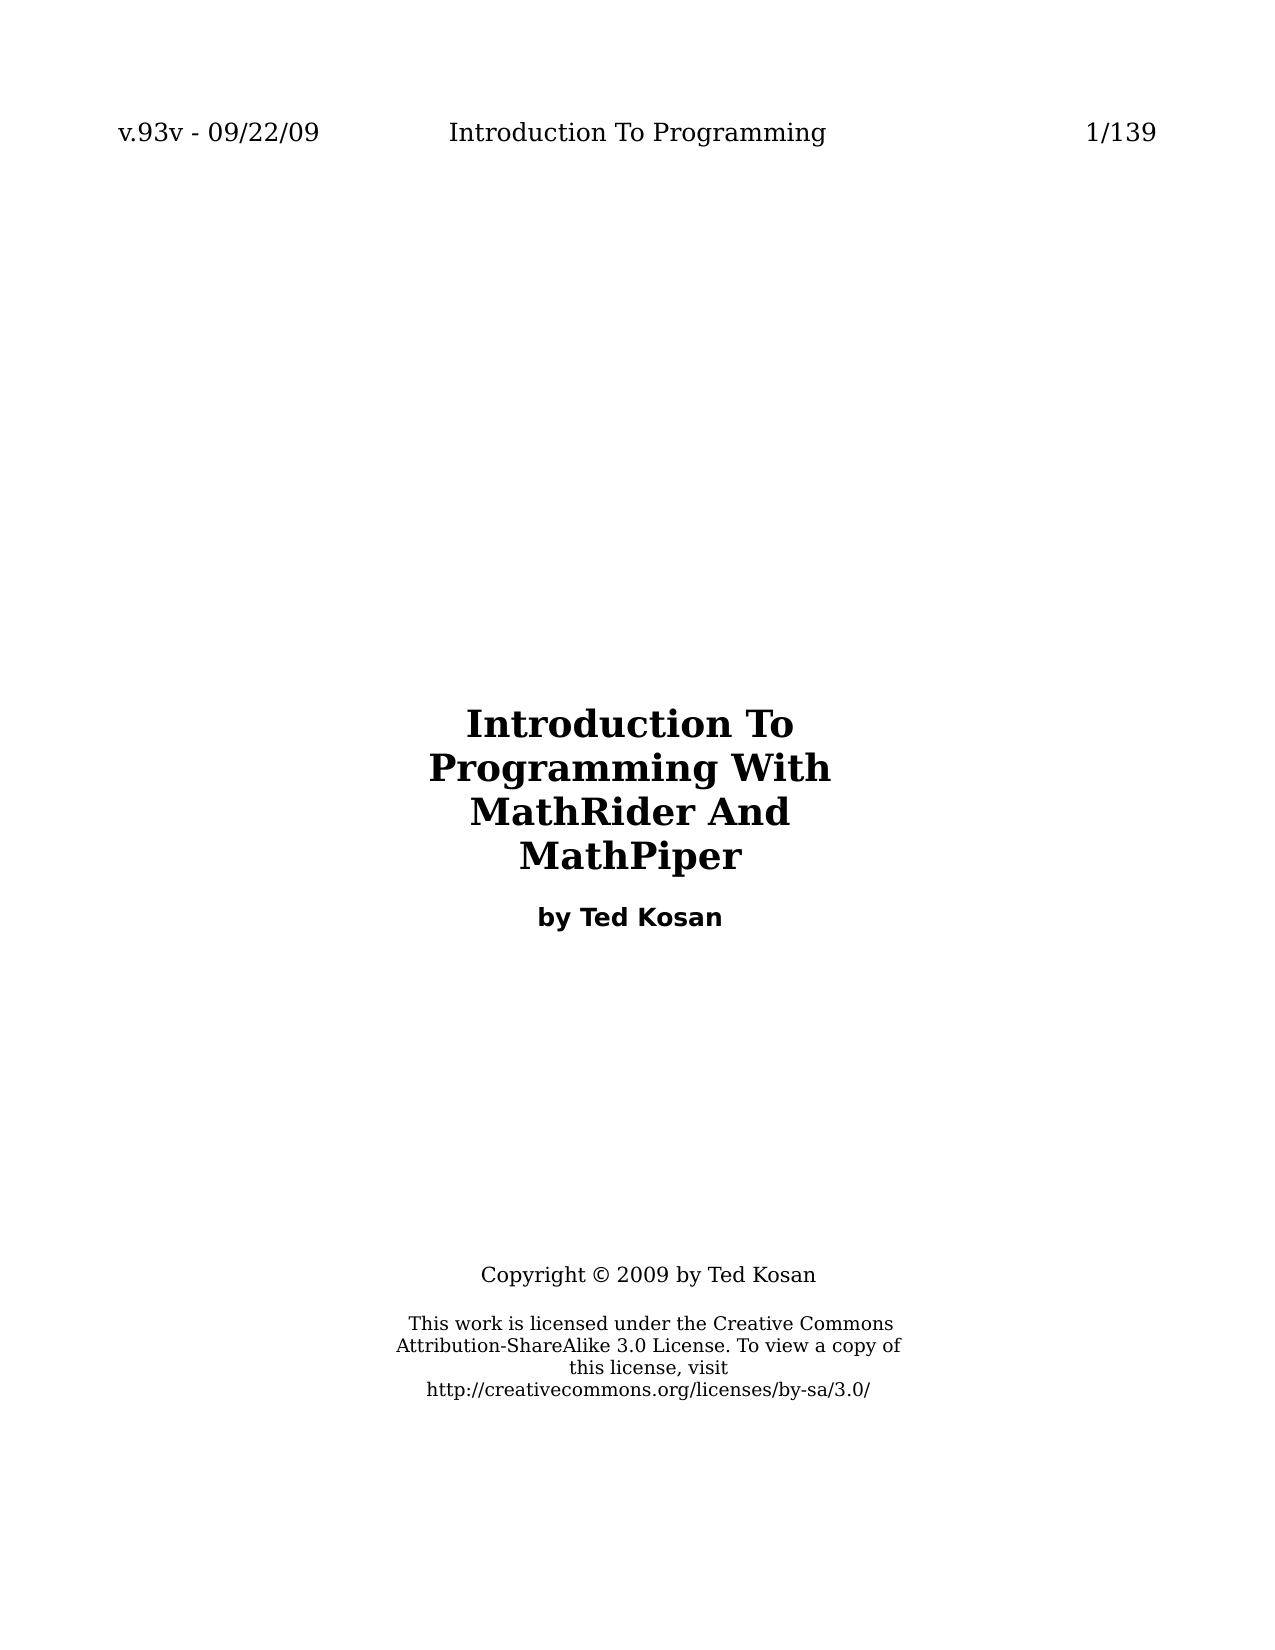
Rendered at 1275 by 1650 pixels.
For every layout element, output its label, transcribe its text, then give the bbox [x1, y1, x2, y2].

text by Ted Kosan [427, 903, 832, 933]
text Copyright © 2009 by Ted Kosan [382, 1260, 915, 1289]
text Introduction To Programming With MathRider And MathPiper [427, 702, 832, 878]
text This work is licensed under the Creative Commons Attribution-ShareAlike 3.0 License. To view a copy of this license, visit http://creativecommons.org/licenses/by-sa/3.0/ [382, 1313, 915, 1401]
